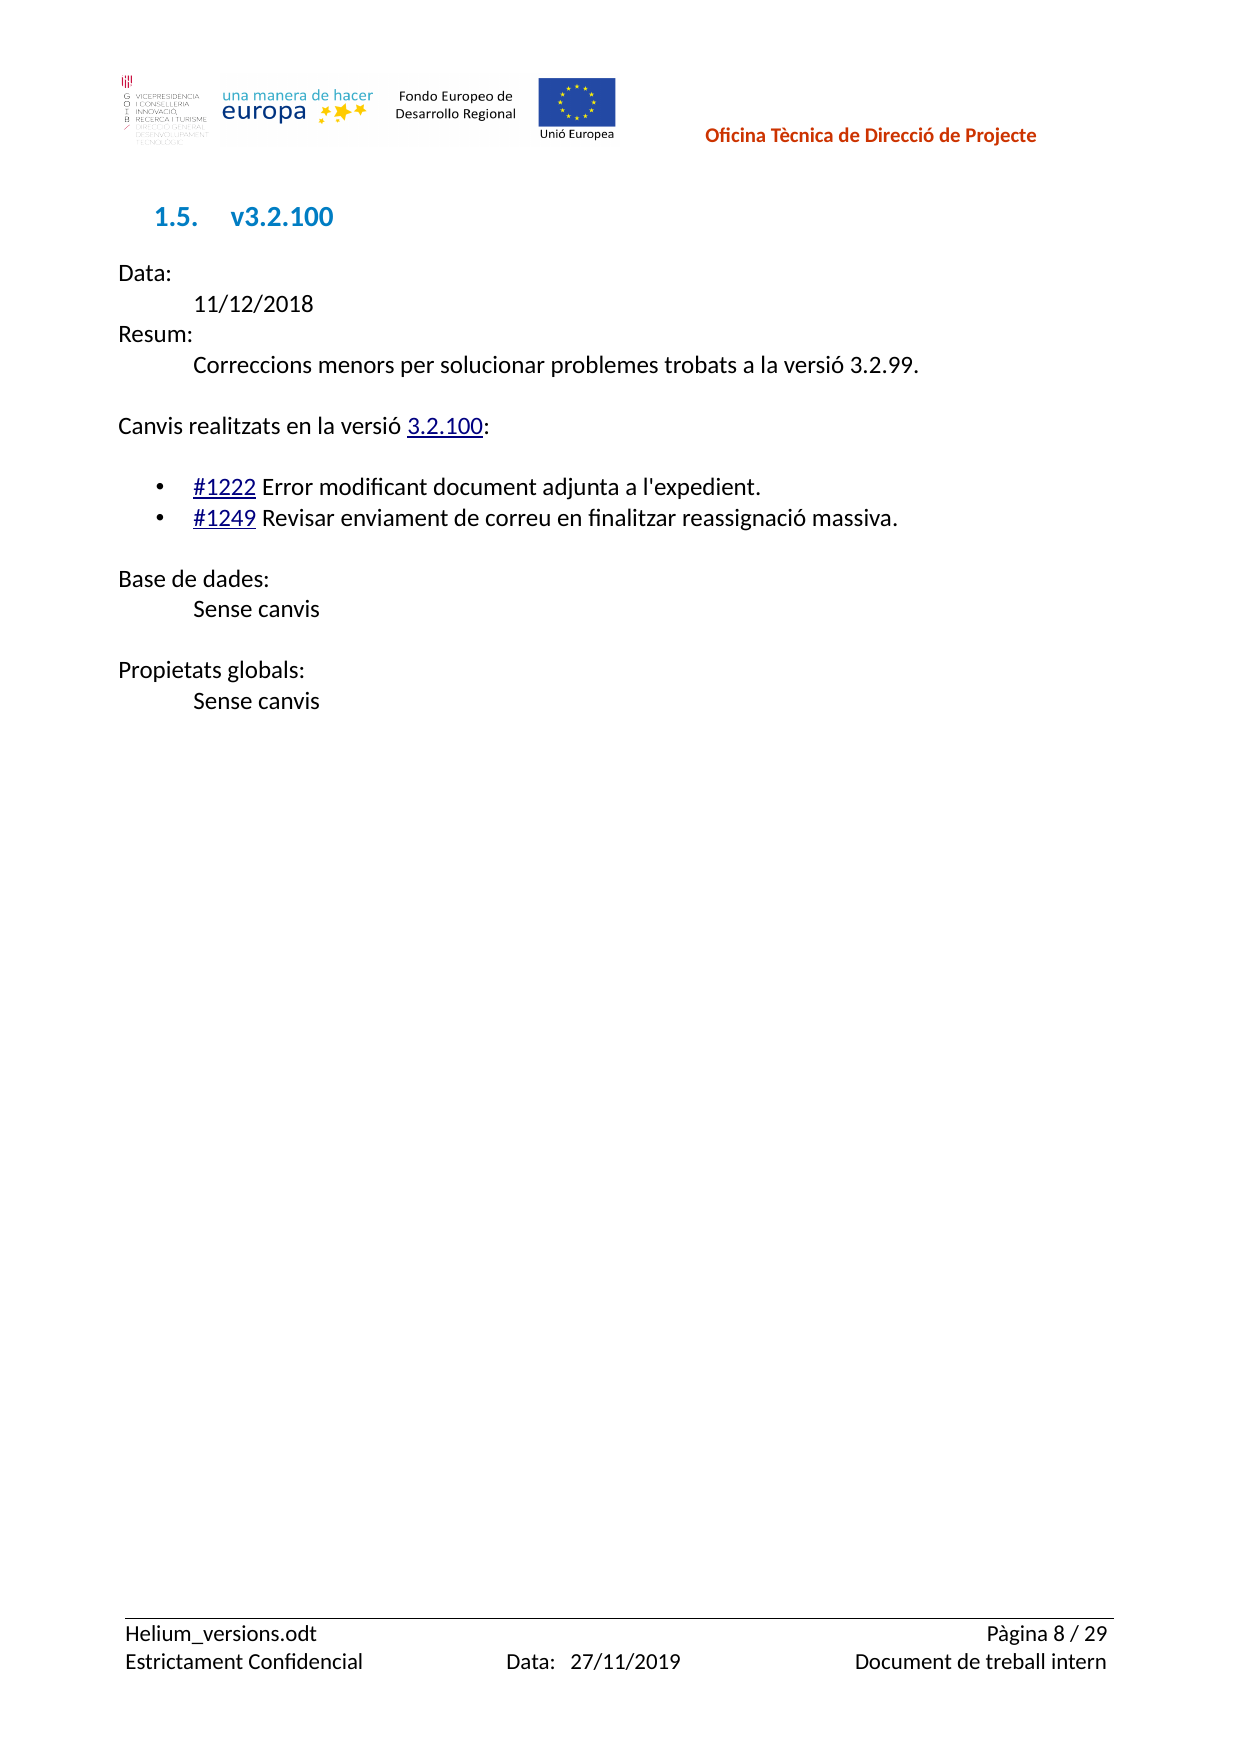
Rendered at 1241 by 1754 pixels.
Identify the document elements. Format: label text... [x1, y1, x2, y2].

text Resum: [118, 319, 1122, 349]
list #1249 Revisar enviament de correu en finalitzar reassignació massiva. [156, 502, 1122, 532]
text Base de dades: [118, 563, 1122, 593]
text Propietats globals: [118, 654, 1122, 685]
picture [118, 73, 213, 147]
text Sense canvis [118, 685, 1122, 715]
text 11/12/2018 [118, 288, 1122, 319]
text Data: [118, 258, 1122, 288]
text Correccions menors per solucionar problemes trobats a la versió 3.2.99. [118, 349, 1122, 380]
list #1222 Error modificant document adjunta a l'expedient. [156, 471, 1122, 502]
subtitle v3.2.100 [153, 198, 1122, 234]
text Sense canvis [118, 593, 1122, 624]
text Canvis realitzats en la versió 3.2.100: [118, 410, 1122, 441]
picture [219, 73, 621, 147]
